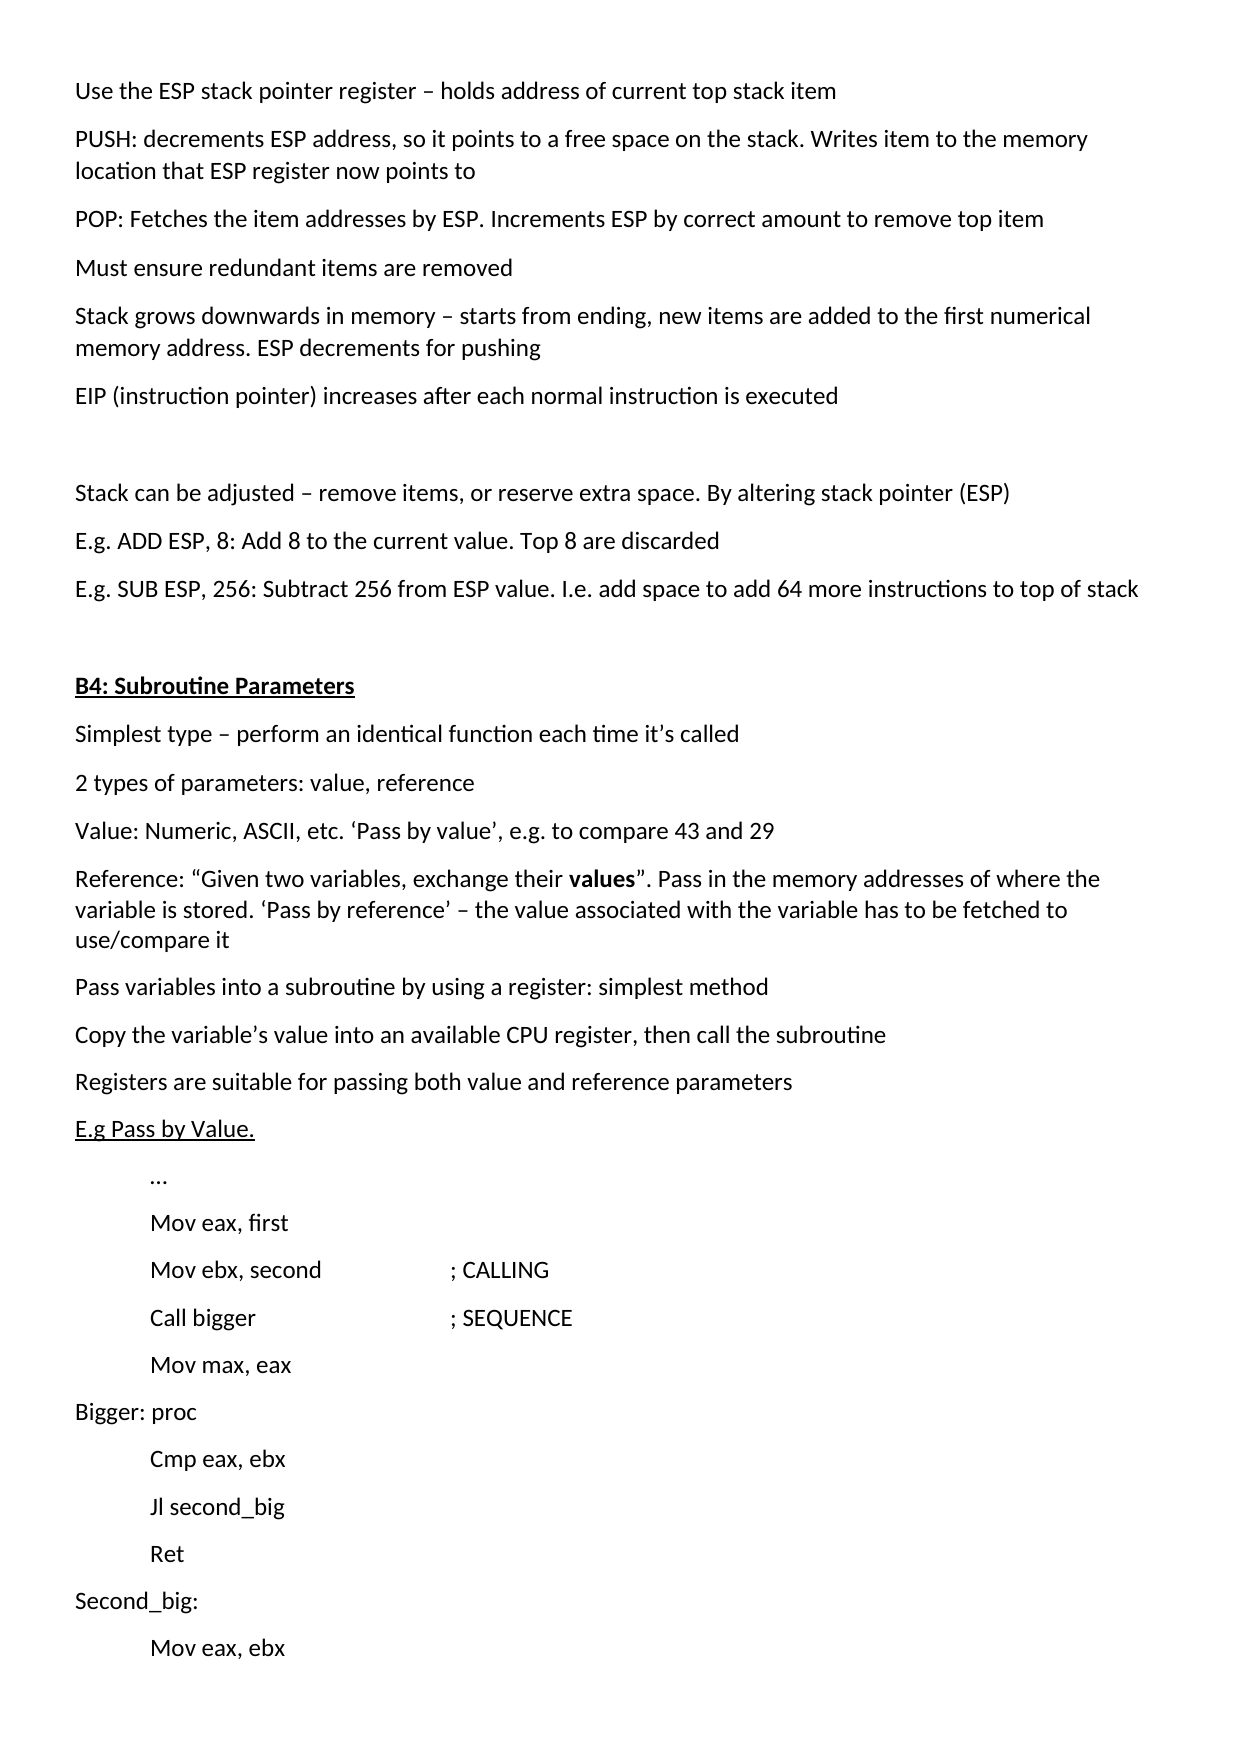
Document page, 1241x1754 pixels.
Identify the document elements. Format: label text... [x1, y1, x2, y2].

text Simplest type – perform an identical function each time it’s called [75, 718, 1165, 749]
text Cmp eax, ebx [75, 1443, 1165, 1474]
text EIP (instruction pointer) increases after each normal instruction is executed [75, 380, 1165, 411]
text Stack can be adjusted – remove items, or reserve extra space. By altering stack pointer (ESP) [75, 477, 1165, 507]
text Jl second_big [75, 1491, 1165, 1521]
text Registers are suitable for passing both value and reference parameters [75, 1066, 1165, 1096]
text Ret [75, 1538, 1165, 1568]
text Mov max, eax [75, 1349, 1165, 1379]
text Mov eax, first [75, 1207, 1165, 1238]
text Second_big: [75, 1585, 1165, 1616]
text Use the ESP stack pointer register – holds address of current top stack item [75, 75, 1165, 106]
text Mov ebx, second ; CALLING [75, 1255, 1165, 1285]
text Pass variables into a subroutine by using a register: simplest method [75, 972, 1165, 1002]
text POP: Fetches the item addresses by ESP. Increments ESP by correct amount to remove top item [75, 203, 1165, 234]
text … [75, 1160, 1165, 1191]
text Copy the variable’s value into an available CPU register, then call the subroutine [75, 1019, 1165, 1049]
text PUSH: decrements ESP address, so it points to a free space on the stack. Writes item to the memory location that ESP register now points to [75, 123, 1165, 186]
text E.g. SUB ESP, 256: Subtract 256 from ESP value. I.e. add space to add 64 more instructions to top of stack [75, 573, 1165, 604]
text Mov eax, ebx [75, 1632, 1165, 1663]
text Must ensure redundant items are removed [75, 252, 1165, 282]
text Bigger: proc [75, 1396, 1165, 1427]
text Reference: “Given two variables, exchange their values”. Pass in the memory addresses of where the variable is stored. ‘Pass by reference’ – the value associated with the variable has to be fetched to use/compare it [75, 863, 1165, 955]
text Value: Numeric, ASCII, etc. ‘Pass by value’, e.g. to compare 43 and 29 [75, 815, 1165, 846]
text E.g Pass by Value. [75, 1113, 1165, 1144]
text E.g. ADD ESP, 8: Add 8 to the current value. Top 8 are discarded [75, 525, 1165, 556]
text B4: Subroutine Parameters [75, 670, 1165, 701]
text 2 types of parameters: value, reference [75, 767, 1165, 797]
text Call bigger ; SEQUENCE [75, 1302, 1165, 1332]
text Stack grows downwards in memory – starts from ending, new items are added to the first numerical memory address. ESP decrements for pushing [75, 300, 1165, 362]
